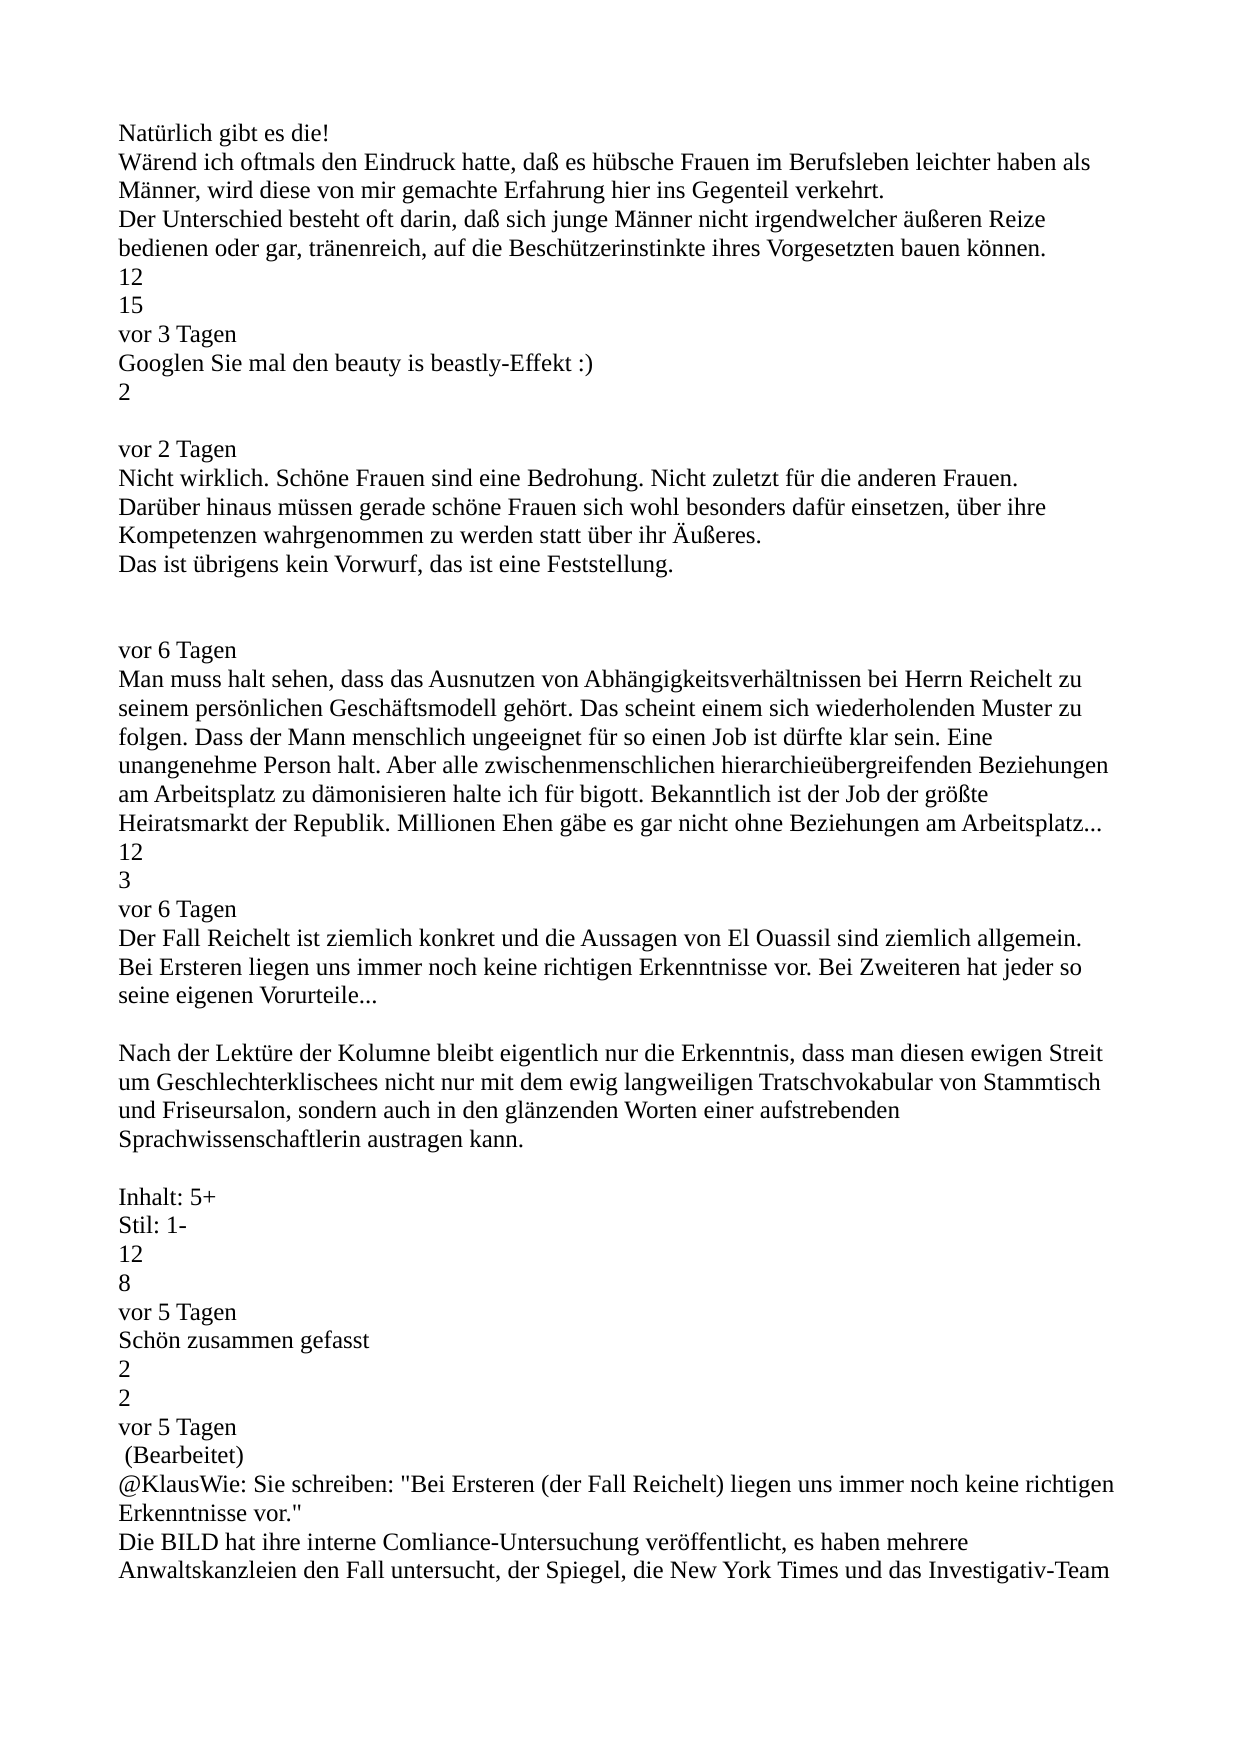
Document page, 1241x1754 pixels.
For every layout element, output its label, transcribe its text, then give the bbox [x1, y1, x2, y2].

text Nach der Lektüre der Kolumne bleibt eigentlich nur die Erkenntnis, dass man diesen ewigen Streit um Geschlechterklischees nicht nur mit dem ewig langweiligen Tratschvokabular von Stammtisch und Friseursalon, sondern auch in den glänzenden Worten einer aufstrebenden Sprachwissenschaftlerin austragen kann. [118, 1038, 1122, 1153]
text vor 3 Tagen [118, 319, 1122, 348]
text Darüber hinaus müssen gerade schöne Frauen sich wohl besonders dafür einsetzen, über ihre Kompetenzen wahrgenommen zu werden statt über ihr Äußeres. [118, 492, 1122, 549]
text @KlausWie: Sie schreiben: "Bei Ersteren (der Fall Reichelt) liegen uns immer noch keine richtigen Erkenntnisse vor." [118, 1469, 1122, 1527]
text (Bearbeitet) [118, 1441, 1122, 1469]
text Das ist übrigens kein Vorwurf, das ist eine Feststellung. [118, 549, 1122, 578]
text Natürlich gibt es die! [118, 118, 1122, 147]
text 3 [118, 866, 1122, 894]
text 2 [118, 377, 1122, 406]
text Stil: 1- [118, 1211, 1122, 1239]
text vor 6 Tagen [118, 636, 1122, 664]
text Googlen Sie mal den beauty is beastly-Effekt :) [118, 348, 1122, 377]
text vor 5 Tagen [118, 1297, 1122, 1326]
text 12 [118, 1239, 1122, 1268]
text 2 [118, 1354, 1122, 1383]
text 12 [118, 262, 1122, 291]
text Wärend ich oftmals den Eindruck hatte, daß es hübsche Frauen im Berufsleben leichter haben als Männer, wird diese von mir gemachte Erfahrung hier ins Gegenteil verkehrt. [118, 147, 1122, 204]
text vor 6 Tagen [118, 894, 1122, 923]
text vor 2 Tagen [118, 434, 1122, 463]
text 12 [118, 837, 1122, 866]
text 15 [118, 291, 1122, 319]
text Man muss halt sehen, dass das Ausnutzen von Abhängigkeitsverhältnissen bei Herrn Reichelt zu seinem persönlichen Geschäftsmodell gehört. Das scheint einem sich wiederholenden Muster zu folgen. Dass der Mann menschlich ungeeignet für so einen Job ist dürfte klar sein. Eine unangenehme Person halt. Aber alle zwischenmenschlichen hierarchieübergreifenden Beziehungen am Arbeitsplatz zu dämonisieren halte ich für bigott. Bekanntlich ist der Job der größte Heiratsmarkt der Republik. Millionen Ehen gäbe es gar nicht ohne Beziehungen am Arbeitsplatz... [118, 664, 1122, 837]
text 8 [118, 1268, 1122, 1297]
text Der Fall Reichelt ist ziemlich konkret und die Aussagen von El Ouassil sind ziemlich allgemein. Bei Ersteren liegen uns immer noch keine richtigen Erkenntnisse vor. Bei Zweiteren hat jeder so seine eigenen Vorurteile... [118, 923, 1122, 1009]
text Der Unterschied besteht oft darin, daß sich junge Männer nicht irgendwelcher äußeren Reize bedienen oder gar, tränenreich, auf die Beschützerinstinkte ihres Vorgesetzten bauen können. [118, 204, 1122, 262]
text Nicht wirklich. Schöne Frauen sind eine Bedrohung. Nicht zuletzt für die anderen Frauen. [118, 463, 1122, 492]
text Die BILD hat ihre interne Comliance-Untersuchung veröffentlicht, es haben mehrere Anwaltskanzleien den Fall untersucht, der Spiegel, die New York Times und das Investigativ-Team [118, 1527, 1122, 1584]
text 2 [118, 1383, 1122, 1412]
text Inhalt: 5+ [118, 1182, 1122, 1211]
text vor 5 Tagen [118, 1412, 1122, 1441]
text Schön zusammen gefasst [118, 1326, 1122, 1354]
